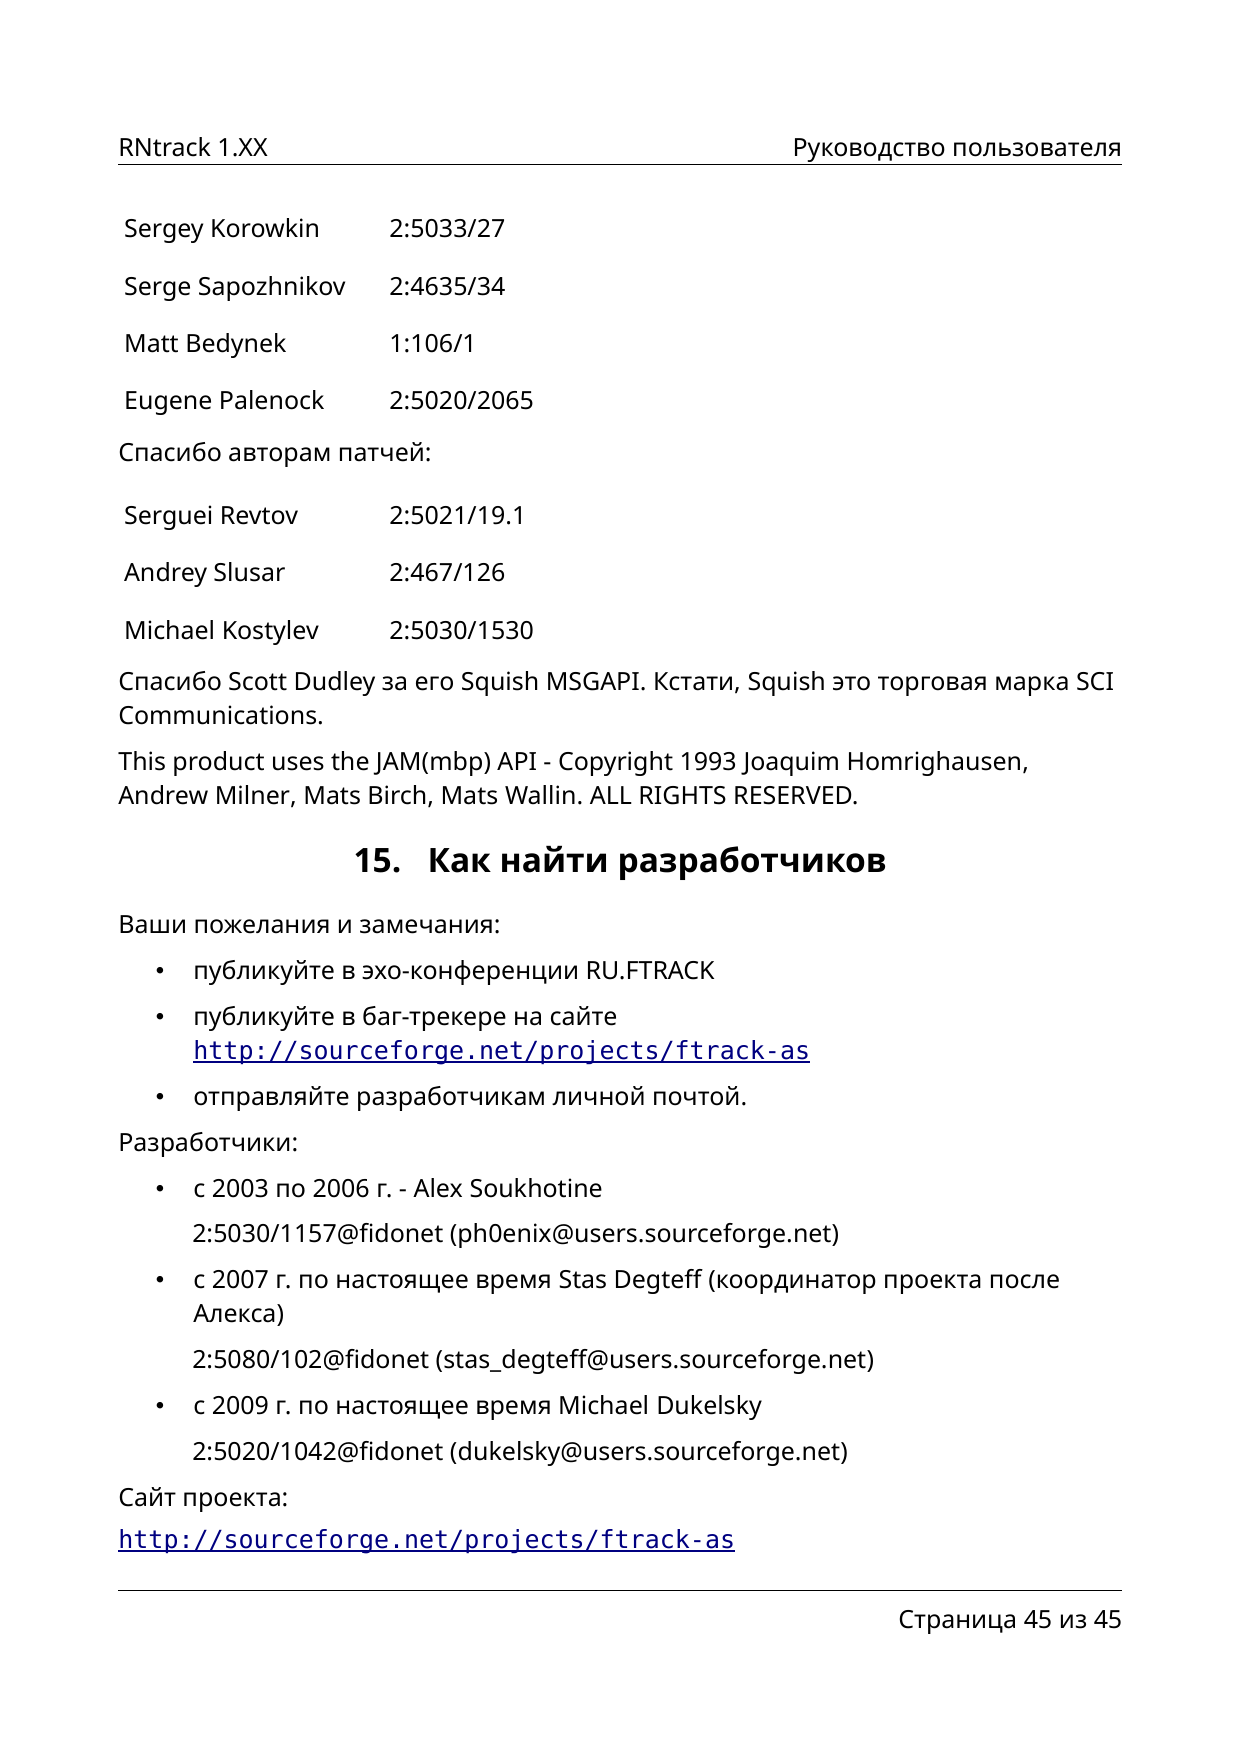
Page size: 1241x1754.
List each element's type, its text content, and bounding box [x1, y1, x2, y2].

table_header Serguei Revtov [118, 480, 383, 538]
list с 2009 г. по настоящее время Michael Dukelsky [156, 1388, 1122, 1422]
text 2:5020/1042@fidonet (dukelsky@users.sourceforge.net) [192, 1433, 1122, 1467]
list с 2003 по 2006 г. - Alex Soukhotine [156, 1170, 1122, 1204]
table_header 2:5021/19.1 [383, 480, 1122, 538]
table_cell 2:5033/27 [383, 194, 1122, 251]
text 2:5080/102@fidonet (stas_degteff@users.sourceforge.net) [192, 1342, 1122, 1376]
list с 2007 г. по настоящее время Stas Degteff (координатор проекта после Алекса) [156, 1262, 1122, 1330]
list публикуйте в эхо-конференции RU.FTRACK [156, 953, 1122, 987]
table_cell Serge Sapozhnikov [118, 251, 383, 308]
text Спасибо авторам патчей: [118, 434, 1122, 468]
text Сайт проекта: [118, 1479, 1122, 1513]
text Ваши пожелания и замечания: [118, 907, 1122, 941]
list публикуйте в баг-трекере на сайте http://sourceforge.net/projects/ftrack-as [156, 999, 1122, 1067]
text http://sourceforge.net/projects/ftrack-as [118, 1525, 1122, 1554]
text Разработчики: [118, 1124, 1122, 1158]
text 2:5030/1157@fidonet (ph0enix@users.sourceforge.net) [192, 1216, 1122, 1250]
table_cell Eugene Palenock [118, 365, 383, 423]
table_cell Sergey Korowkin [118, 194, 383, 251]
table_cell Matt Bedynek [118, 308, 383, 365]
table_cell Michael Kostylev [118, 595, 383, 652]
list отправляйте разработчикам личной почтой. [156, 1078, 1122, 1113]
table_cell 2:4635/34 [383, 251, 1122, 308]
table_cell 2:5030/1530 [383, 595, 1122, 652]
table_cell 2:5020/2065 [383, 365, 1122, 423]
table_cell 2:467/126 [383, 538, 1122, 595]
table_cell Andrey Slusar [118, 538, 383, 595]
subtitle Как найти разработчиков [118, 837, 1122, 883]
text This product uses the JAM(mbp) API - Copyright 1993 Joaquim Homrighausen, Andrew Milner, Mats Birch, Mats Wallin. ALL RIGHTS RESERVED. [118, 744, 1122, 812]
table_cell 1:106/1 [383, 308, 1122, 365]
text Спасибо Scott Dudley за его Squish MSGAPI. Кстати, Squish это торговая марка SCI Communications. [118, 664, 1122, 732]
